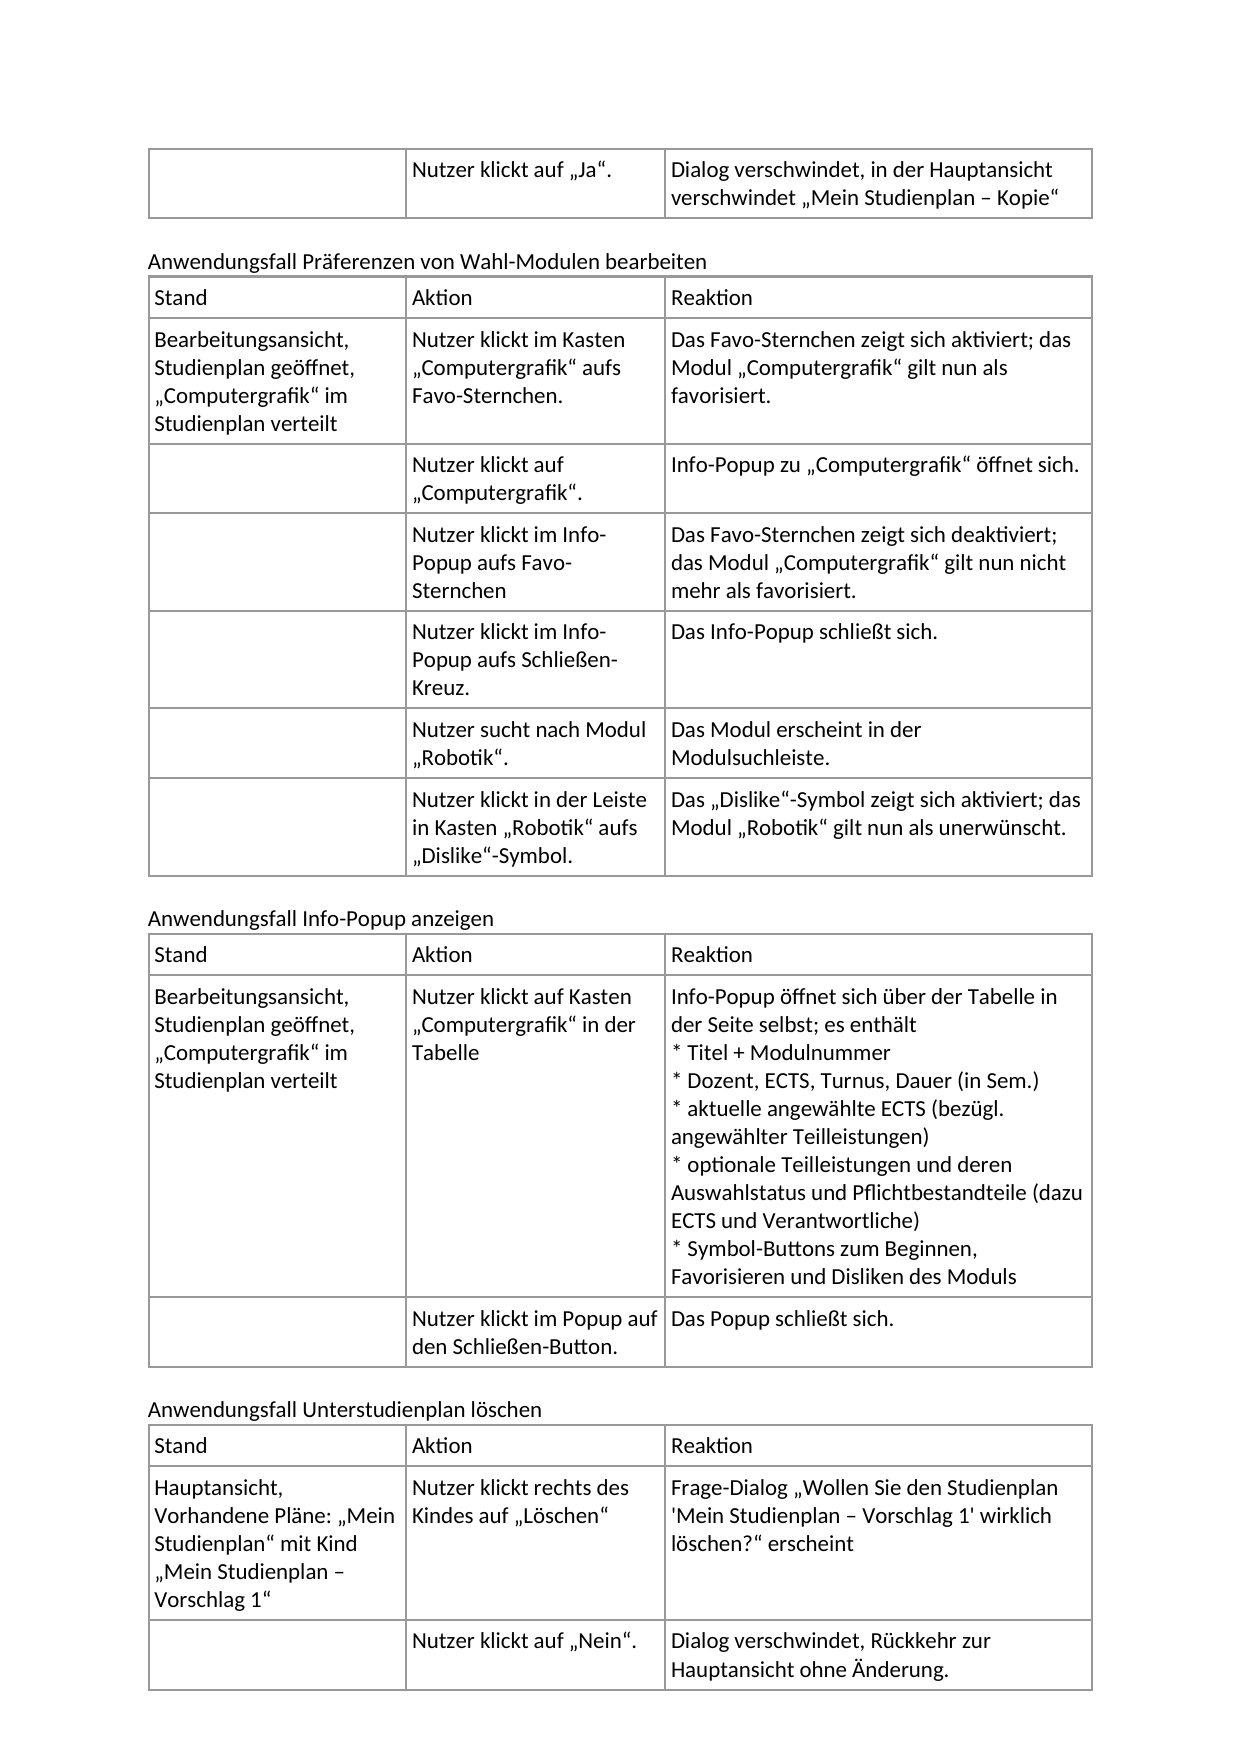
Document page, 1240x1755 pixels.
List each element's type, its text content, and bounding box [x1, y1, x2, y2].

table_cell Das Favo-Sternchen zeigt sich aktiviert; das Modul „Computergrafik“ gilt nun als favorisiert. [666, 319, 1091, 442]
table_cell Nutzer klickt auf Kasten „Computergrafik“ in der Tabelle [407, 976, 664, 1296]
table_cell Hauptansicht, Vorhandene Pläne: „Mein Studienplan“ mit Kind „Mein Studienplan – Vorschlag 1“ [150, 1467, 405, 1619]
table_cell Bearbeitungsansicht, Studienplan geöffnet, „Computergrafik“ im Studienplan verteilt [150, 319, 405, 442]
table_header Reaktion [666, 1426, 1091, 1465]
table_header Stand [150, 278, 405, 317]
table_cell [150, 514, 405, 610]
table_cell Nutzer klickt im Popup auf den Schließen-Button. [407, 1298, 664, 1366]
table_cell [150, 779, 405, 874]
text Anwendungsfall Unterstudienplan löschen [148, 1396, 1092, 1424]
table_cell [150, 1621, 405, 1688]
table_cell Nutzer klickt auf „Computergrafik“. [407, 445, 664, 512]
table_cell [150, 150, 405, 217]
table_header Reaktion [666, 278, 1091, 317]
table_header Aktion [407, 278, 664, 317]
table_cell [150, 445, 405, 512]
table_header Aktion [407, 1426, 664, 1465]
table_cell Nutzer klickt in der Leiste in Kasten „Robotik“ aufs „Dislike“-Symbol. [407, 779, 664, 874]
table_cell Info-Popup zu „Computergrafik“ öffnet sich. [666, 445, 1091, 512]
text Anwendungsfall Präferenzen von Wahl-Modulen bearbeiten [148, 247, 1092, 275]
table_cell Das Favo-Sternchen zeigt sich deaktiviert; das Modul „Computergrafik“ gilt nun nicht mehr als favorisiert. [666, 514, 1091, 610]
table_header Reaktion [666, 935, 1091, 974]
table_cell Dialog verschwindet, Rückkehr zur Hauptansicht ohne Änderung. [666, 1621, 1091, 1688]
table_cell Nutzer klickt auf „Ja“. [407, 150, 664, 217]
table_cell Nutzer klickt im Info-Popup aufs Favo-Sternchen [407, 514, 664, 610]
table_cell Nutzer klickt auf „Nein“. [407, 1621, 664, 1688]
table_cell [150, 1298, 405, 1366]
table_header Stand [150, 1426, 405, 1465]
table_cell Das „Dislike“-Symbol zeigt sich aktiviert; das Modul „Robotik“ gilt nun als unerwünscht. [666, 779, 1091, 874]
table_cell Frage-Dialog „Wollen Sie den Studienplan 'Mein Studienplan – Vorschlag 1' wirklich löschen?“ erscheint [666, 1467, 1091, 1619]
table_cell Das Modul erscheint in der Modulsuchleiste. [666, 709, 1091, 777]
table_cell Info-Popup öffnet sich über der Tabelle in der Seite selbst; es enthält * Titel + Modulnummer * Dozent, ECTS, Turnus, Dauer (in Sem.) * aktuelle angewählte ECTS (bezügl. angewählter Teilleistungen) * optionale Teilleistungen und deren Auswahlstatus und Pflichtbestandteile (dazu ECTS und Verantwortliche) * Symbol-Buttons zum Beginnen, Favorisieren und Disliken des Moduls [666, 976, 1091, 1296]
text Anwendungsfall Info-Popup anzeigen [148, 904, 1092, 933]
table_cell [150, 709, 405, 777]
table_cell Das Popup schließt sich. [666, 1298, 1091, 1366]
table_cell Nutzer klickt im Info-Popup aufs Schließen-Kreuz. [407, 612, 664, 707]
table_header Stand [150, 935, 405, 974]
table_header Aktion [407, 935, 664, 974]
table_cell [150, 612, 405, 707]
table_cell Das Info-Popup schließt sich. [666, 612, 1091, 707]
table_cell Dialog verschwindet, in der Hauptansicht verschwindet „Mein Studienplan – Kopie“ [666, 150, 1091, 217]
table_cell Nutzer klickt im Kasten „Computergrafik“ aufs Favo-Sternchen. [407, 319, 664, 442]
table_cell Bearbeitungsansicht, Studienplan geöffnet, „Computergrafik“ im Studienplan verteilt [150, 976, 405, 1296]
table_cell Nutzer klickt rechts des Kindes auf „Löschen“ [407, 1467, 664, 1619]
table_cell Nutzer sucht nach Modul „Robotik“. [407, 709, 664, 777]
